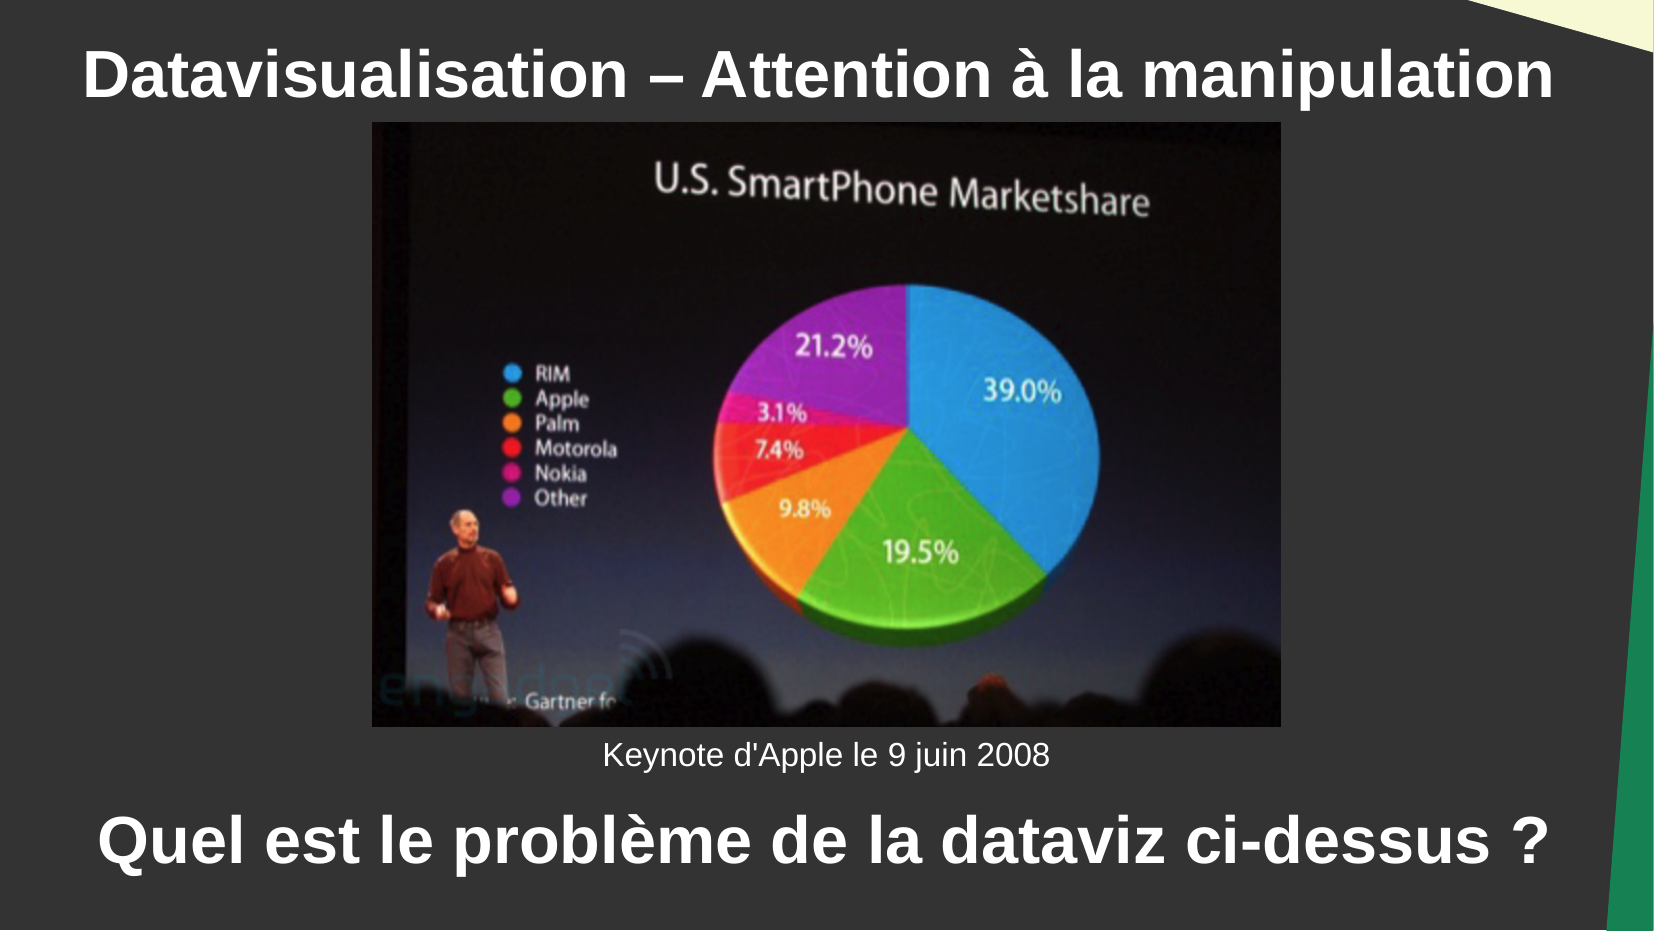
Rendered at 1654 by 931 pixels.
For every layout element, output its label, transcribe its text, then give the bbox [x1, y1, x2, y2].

text_box [1606, 315, 1654, 931]
title Datavisualisation – Attention à la manipulation [82, 37, 1571, 122]
title Quel est le problème de la dataviz ci-dessus ? [81, 803, 1570, 888]
text_box [1467, 0, 1654, 53]
picture [372, 122, 1281, 727]
title Keynote d'Apple le 9 juin 2008 [31, 736, 1622, 774]
